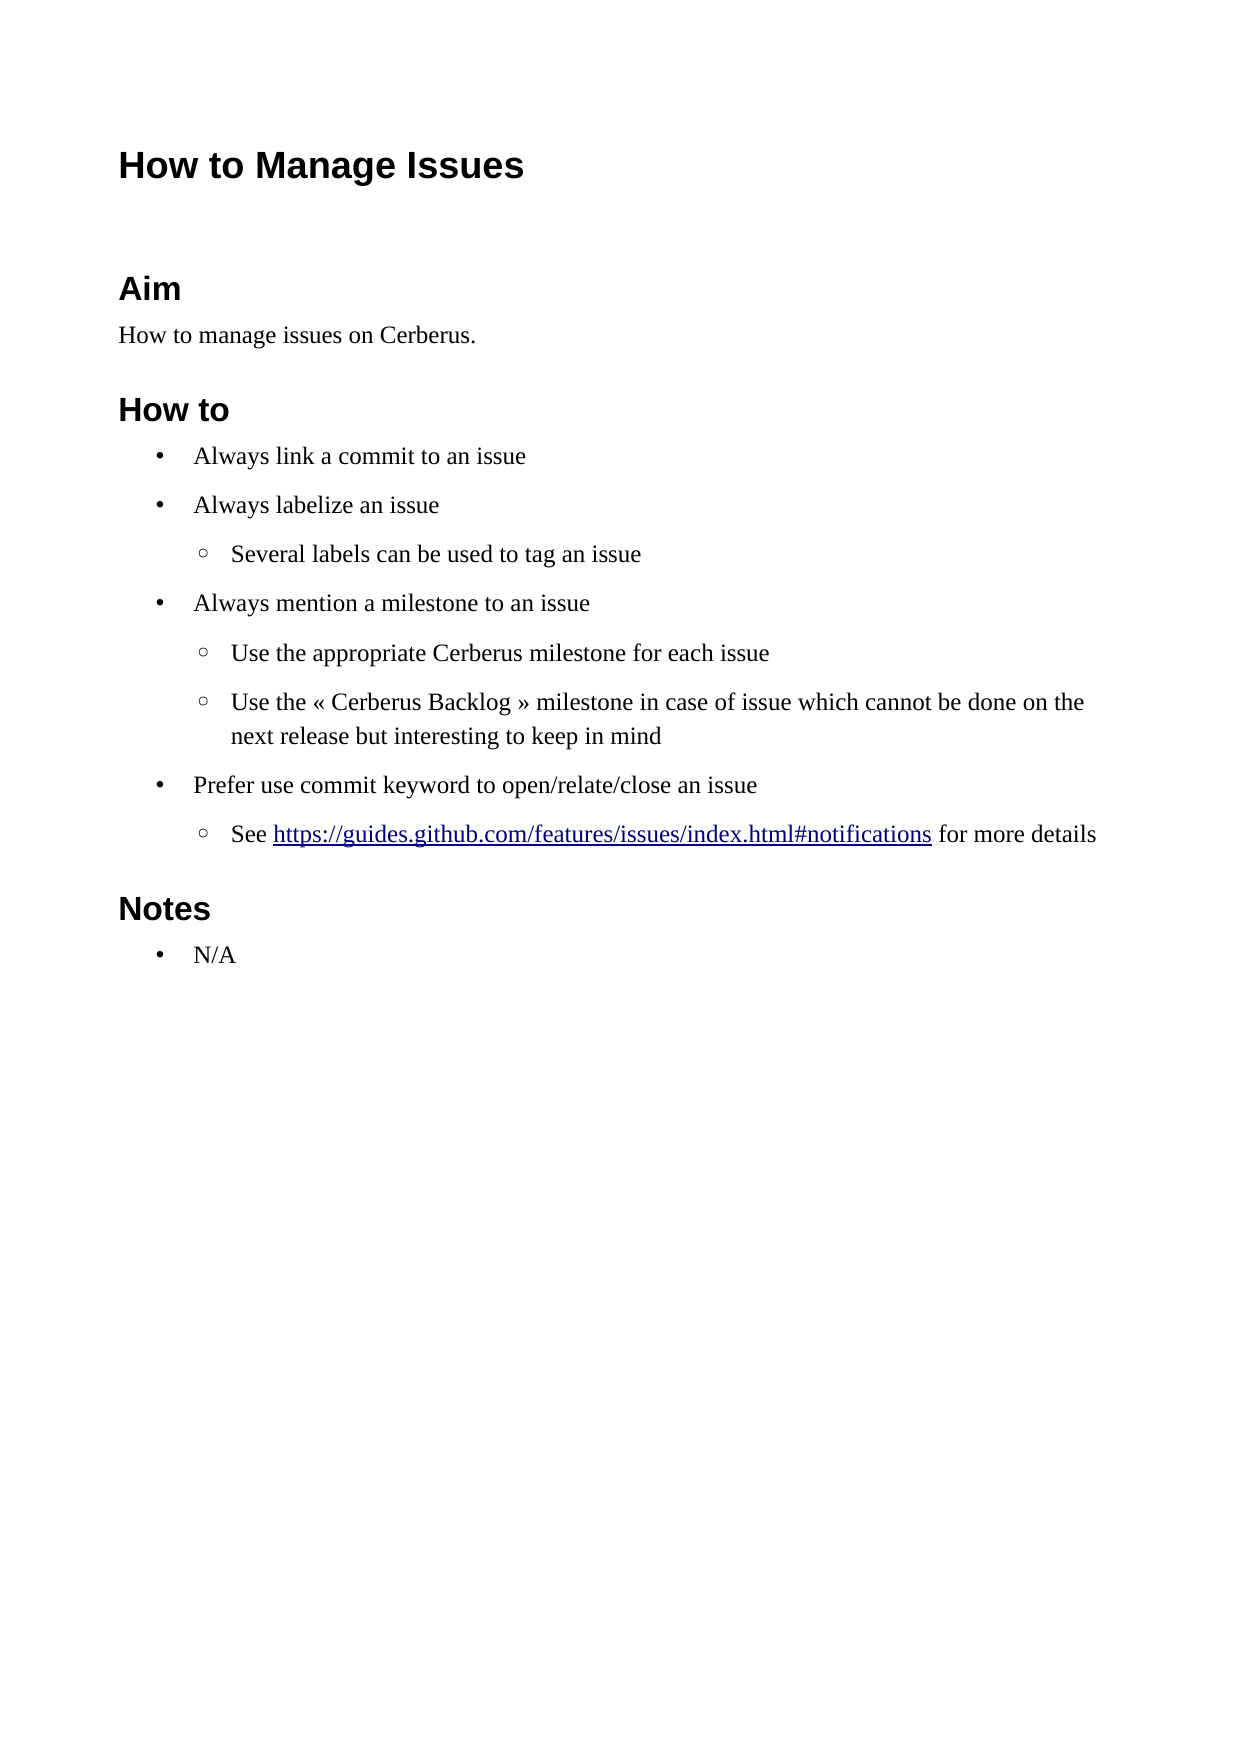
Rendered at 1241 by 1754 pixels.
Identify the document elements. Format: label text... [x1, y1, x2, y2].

subtitle How to Manage Issues [118, 143, 1122, 187]
list Always mention a milestone to an issue [156, 588, 1122, 617]
subtitle Notes [118, 889, 1122, 928]
list N/A [156, 940, 1122, 969]
list See https://guides.github.com/features/issues/index.html#notifications for more details [193, 819, 1122, 848]
list Several labels can be used to tag an issue [193, 539, 1122, 568]
list Use the « Cerberus Backlog » milestone in case of issue which cannot be done on the next release but interesting to keep in mind [193, 687, 1122, 750]
text How to manage issues on Cerberus. [118, 320, 1122, 349]
list Always labelize an issue [156, 490, 1122, 519]
subtitle How to [118, 390, 1122, 429]
list Prefer use commit keyword to open/relate/close an issue [156, 770, 1122, 799]
list Always link a commit to an issue [156, 441, 1122, 470]
list Use the appropriate Cerberus milestone for each issue [193, 638, 1122, 666]
subtitle Aim [118, 269, 1122, 308]
